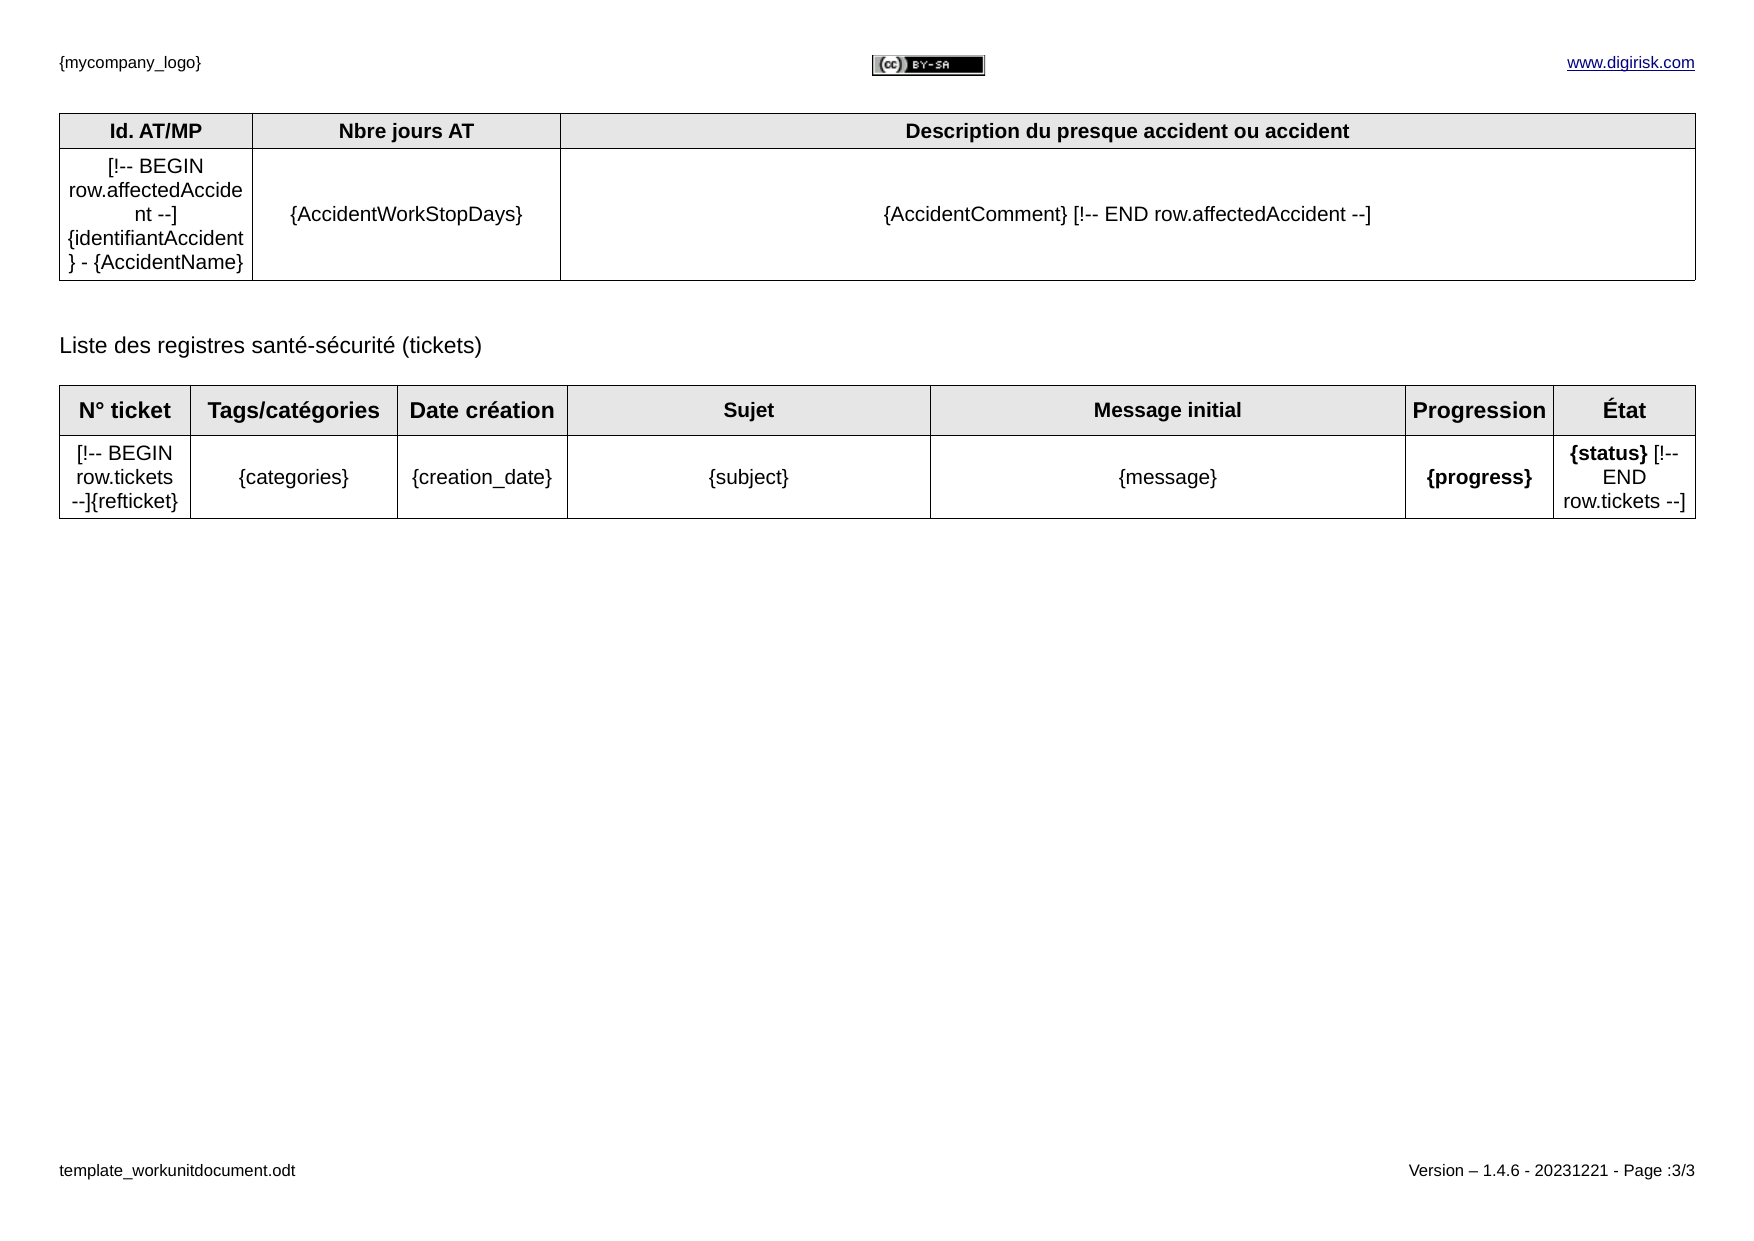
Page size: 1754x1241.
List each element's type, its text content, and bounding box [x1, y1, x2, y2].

table_header N° ticket [60, 386, 190, 435]
text Liste des registres santé-sécurité (tickets) [59, 332, 1695, 359]
table_header Tags/catégories [191, 386, 397, 435]
table_cell {message} [931, 436, 1405, 518]
table_cell {creation_date} [398, 436, 567, 518]
table_header Id. AT/MP [60, 114, 252, 148]
table_cell {progress} [1406, 436, 1553, 518]
table_header Description du presque accident ou accident [561, 114, 1695, 148]
table_header Sujet [568, 386, 930, 435]
table_cell {AccidentComment} [!-- END row.affectedAccident --] [561, 149, 1695, 279]
table_header État [1554, 386, 1695, 435]
table_cell {status} [!-- END row.tickets --] [1554, 436, 1695, 518]
picture [872, 55, 986, 76]
table_cell {categories} [191, 436, 397, 518]
table_cell [!-- BEGIN row.affectedAccident --]{identifiantAccident} - {AccidentName} [60, 149, 252, 279]
table_header Date création [398, 386, 567, 435]
table_cell {subject} [568, 436, 930, 518]
table_header Message initial [931, 386, 1405, 435]
table_cell {AccidentWorkStopDays} [253, 149, 560, 279]
table_header Nbre jours AT [253, 114, 560, 148]
table_header Progression [1406, 386, 1553, 435]
table_cell [!-- BEGIN row.tickets --]{refticket} [60, 436, 190, 518]
